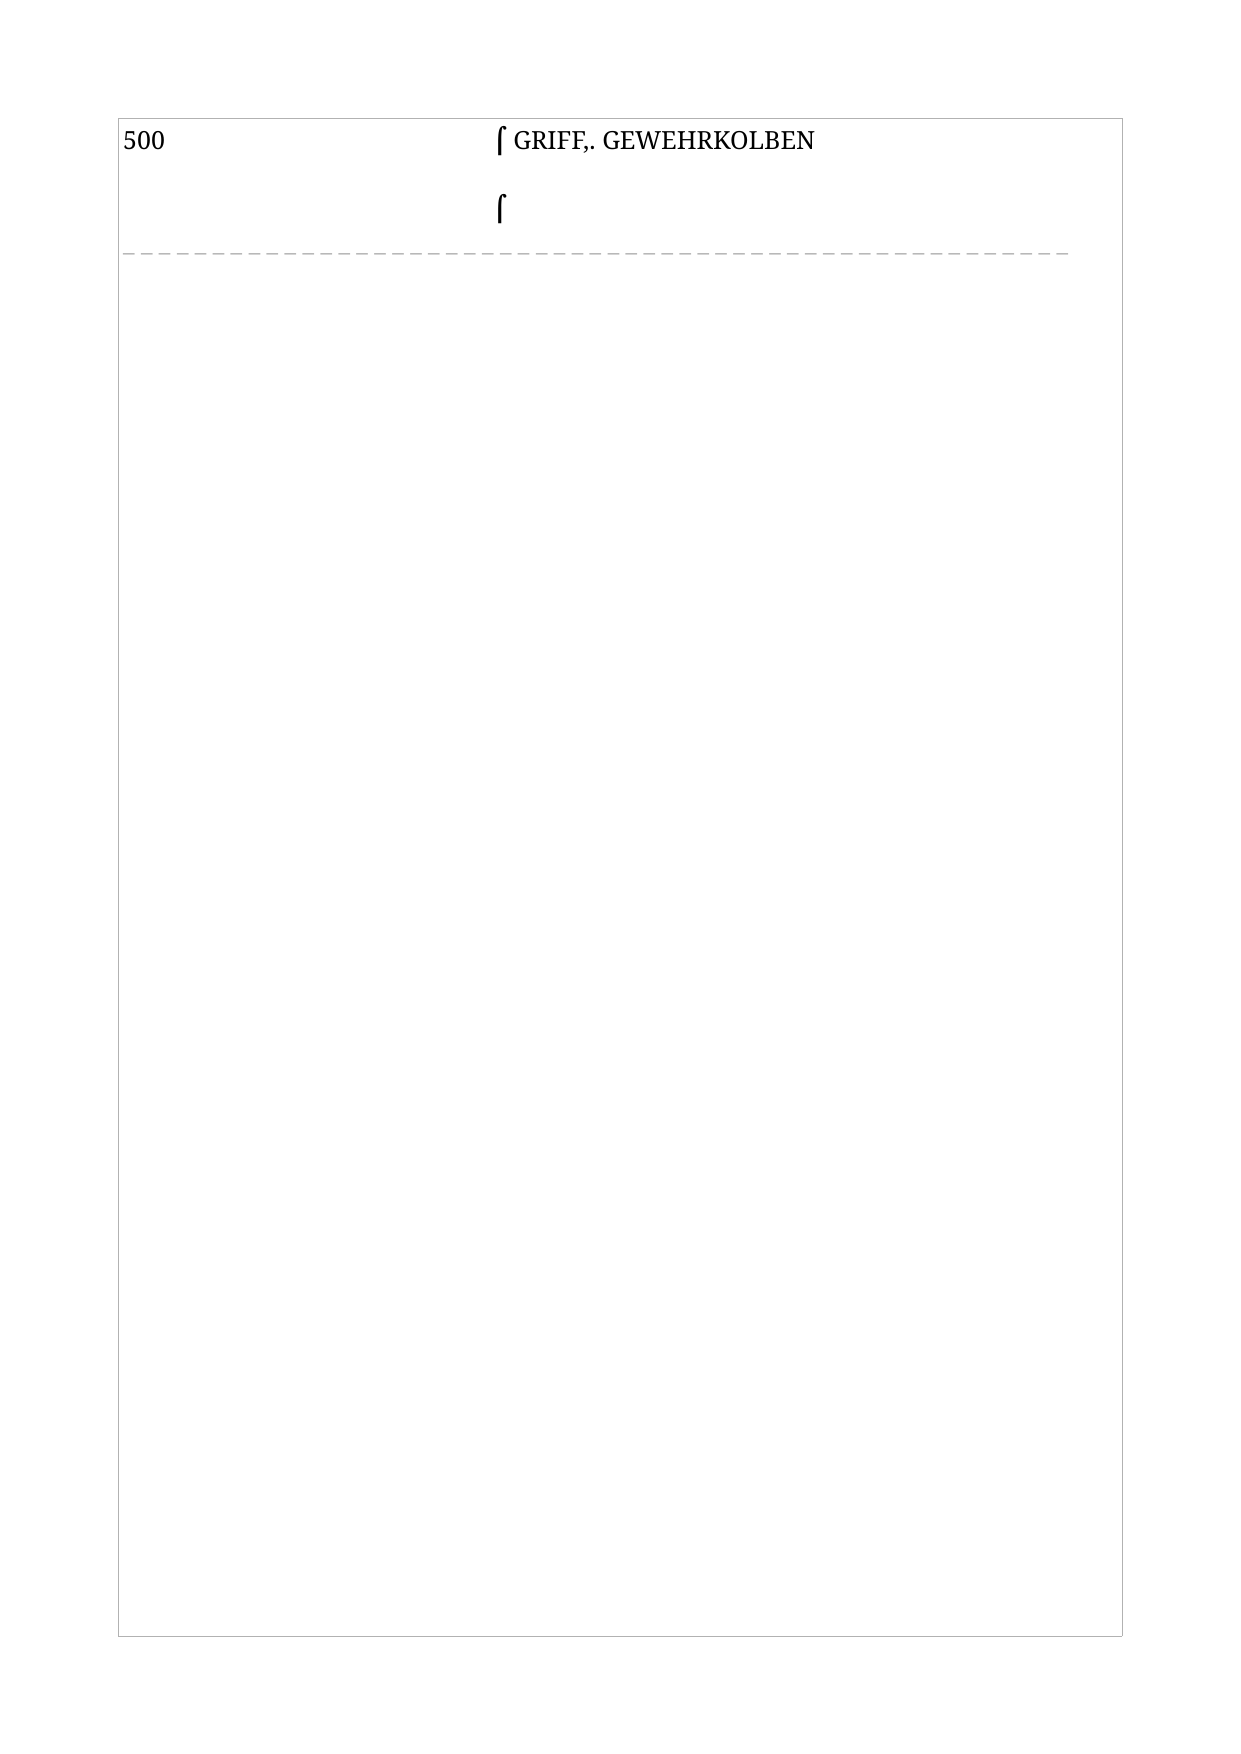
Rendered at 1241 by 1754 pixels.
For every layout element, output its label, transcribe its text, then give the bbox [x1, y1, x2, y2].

text _ _ _ _ _ _ _ _ _ _ _ _ _ _ _ _ _ _ _ _ _ _ _ _ _ _ _ _ _ _ _ _ _ _ _ _ _ _ _ _ _ _ _ _ _ _ _ _ _ _ _ _ _ [123, 225, 1117, 259]
text 500 ⌠ GRIFF,. GEWEHRKOLBEN [123, 123, 1117, 157]
text ⌠ [123, 191, 1117, 225]
